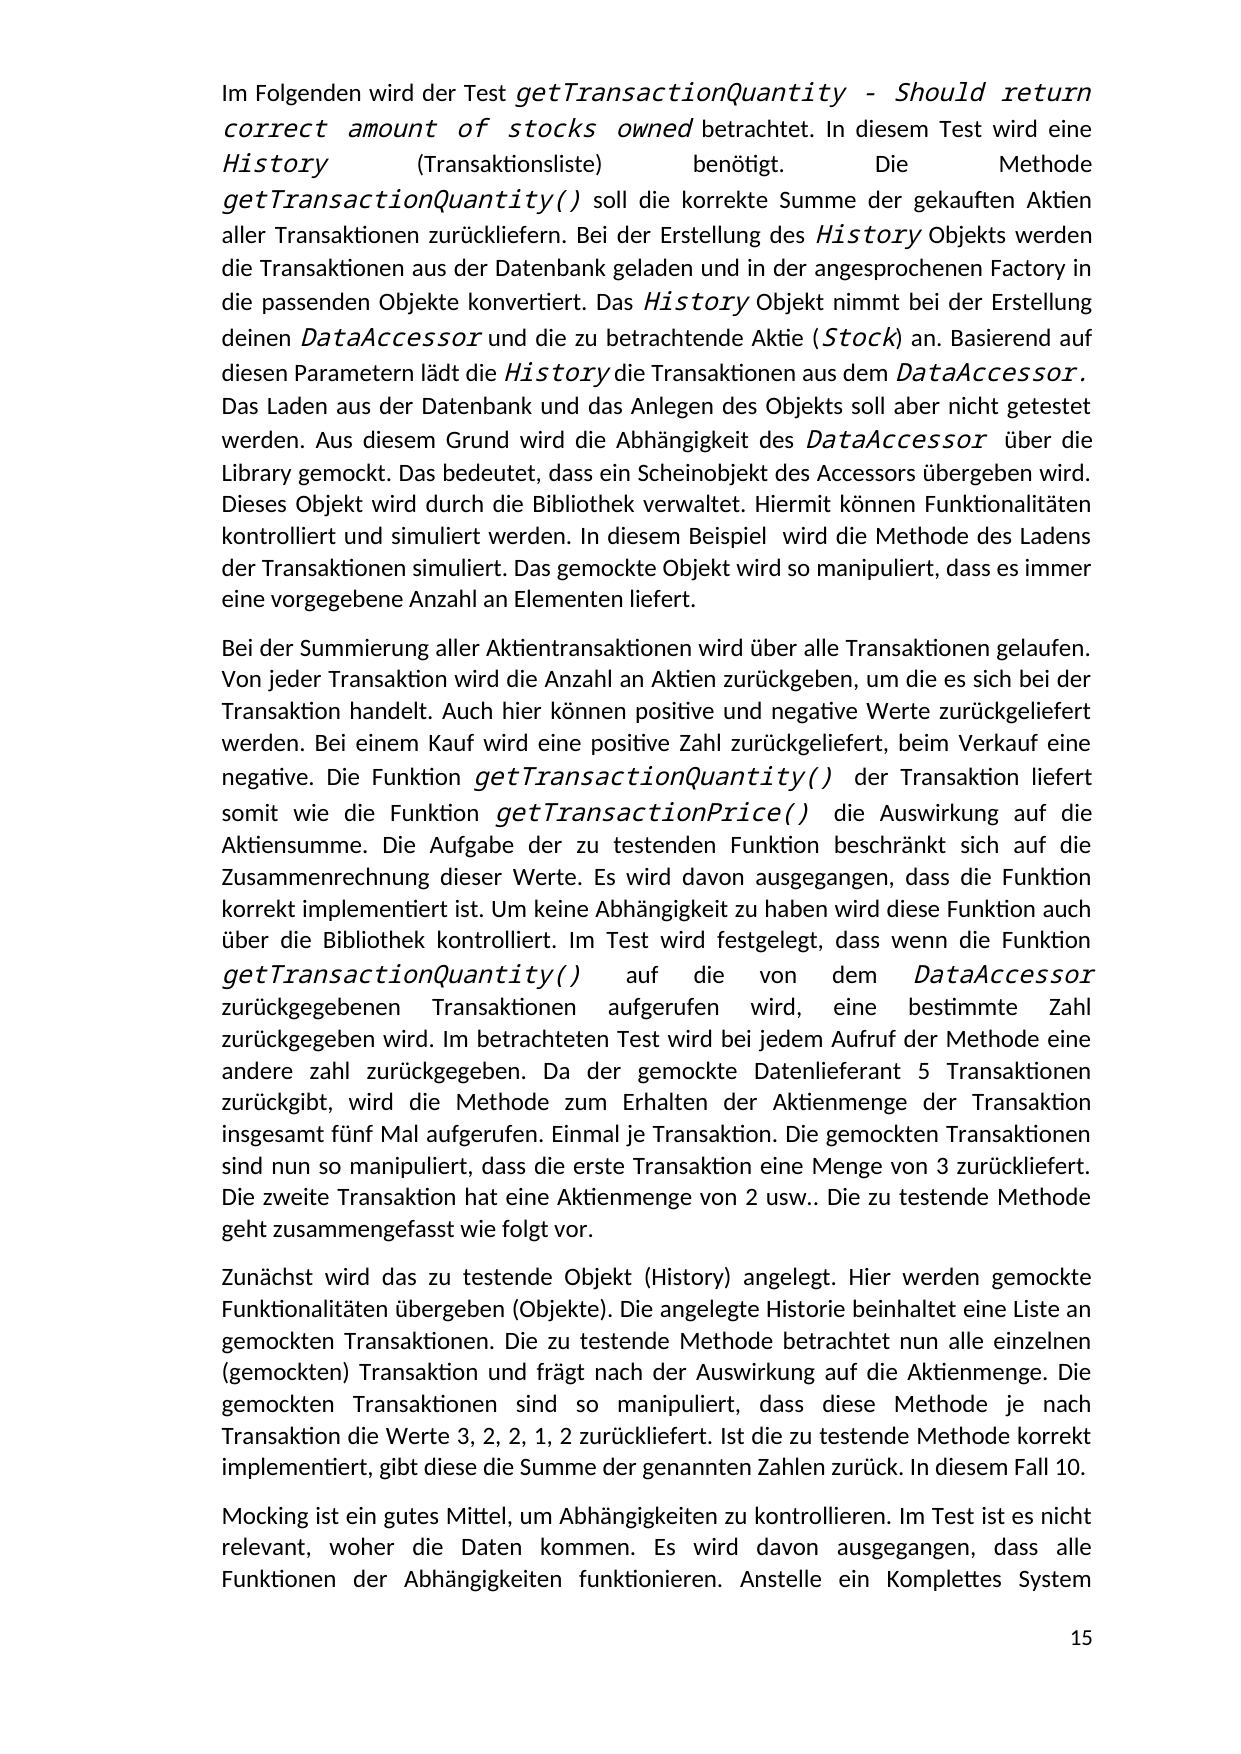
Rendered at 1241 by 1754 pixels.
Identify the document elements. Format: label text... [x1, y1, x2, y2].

text Zunächst wird das zu testende Objekt (History) angelegt. Hier werden gemockte Funktionalitäten übergeben (Objekte). Die angelegte Historie beinhaltet eine Liste an gemockten Transaktionen. Die zu testende Methode betrachtet nun alle einzelnen (gemockten) Transaktion und frägt nach der Auswirkung auf die Aktienmenge. Die gemockten Transaktionen sind so manipuliert, dass diese Methode je nach Transaktion die Werte 3, 2, 2, 1, 2 zurückliefert. Ist die zu testende Methode korrekt implementiert, gibt diese die Summe der genannten Zahlen zurück. In diesem Fall 10. [221, 1261, 1093, 1482]
text Im Folgenden wird der Test getTransactionQuantity - Should return correct amount of stocks owned betrachtet. In diesem Test wird eine History (Transaktionsliste) benötigt. Die Methode getTransactionQuantity() soll die korrekte Summe der gekauften Aktien aller Transaktionen zurückliefern. Bei der Erstellung des History Objekts werden die Transaktionen aus der Datenbank geladen und in der angesprochenen Factory in die passenden Objekte konvertiert. Das History Objekt nimmt bei der Erstellung deinen DataAccessor und die zu betrachtende Aktie (Stock) an. Basierend auf diesen Parametern lädt die History die Transaktionen aus dem DataAccessor. Das Laden aus der Datenbank und das Anlegen des Objekts soll aber nicht getestet werden. Aus diesem Grund wird die Abhängigkeit des DataAccessor über die Library gemockt. Das bedeutet, dass ein Scheinobjekt des Accessors übergeben wird. Dieses Objekt wird durch die Bibliothek verwaltet. Hiermit können Funktionalitäten kontrolliert und simuliert werden. In diesem Beispiel wird die Methode des Ladens der Transaktionen simuliert. Das gemockte Objekt wird so manipuliert, dass es immer eine vorgegebene Anzahl an Elementen liefert. [221, 75, 1093, 614]
text Mocking ist ein gutes Mittel, um Abhängigkeiten zu kontrollieren. Im Test ist es nicht relevant, woher die Daten kommen. Es wird davon ausgegangen, dass alle Funktionen der Abhängigkeiten funktionieren. Anstelle ein Komplettes System [221, 1500, 1093, 1594]
text Bei der Summierung aller Aktientransaktionen wird über alle Transaktionen gelaufen. Von jeder Transaktion wird die Anzahl an Aktien zurückgeben, um die es sich bei der Transaktion handelt. Auch hier können positive und negative Werte zurückgeliefert werden. Bei einem Kauf wird eine positive Zahl zurückgeliefert, beim Verkauf eine negative. Die Funktion getTransactionQuantity() der Transaktion liefert somit wie die Funktion getTransactionPrice() die Auswirkung auf die Aktiensumme. Die Aufgabe der zu testenden Funktion beschränkt sich auf die Zusammenrechnung dieser Werte. Es wird davon ausgegangen, dass die Funktion korrekt implementiert ist. Um keine Abhängigkeit zu haben wird diese Funktion auch über die Bibliothek kontrolliert. Im Test wird festgelegt, dass wenn die Funktion getTransactionQuantity() auf die von dem DataAccessor zurückgegebenen Transaktionen aufgerufen wird, eine bestimmte Zahl zurückgegeben wird. Im betrachteten Test wird bei jedem Aufruf der Methode eine andere zahl zurückgegeben. Da der gemockte Datenlieferant 5 Transaktionen zurückgibt, wird die Methode zum Erhalten der Aktienmenge der Transaktion insgesamt fünf Mal aufgerufen. Einmal je Transaktion. Die gemockten Transaktionen sind nun so manipuliert, dass die erste Transaktion eine Menge von 3 zurückliefert. Die zweite Transaktion hat eine Aktienmenge von 2 usw.. Die zu testende Methode geht zusammengefasst wie folgt vor. [221, 632, 1093, 1244]
